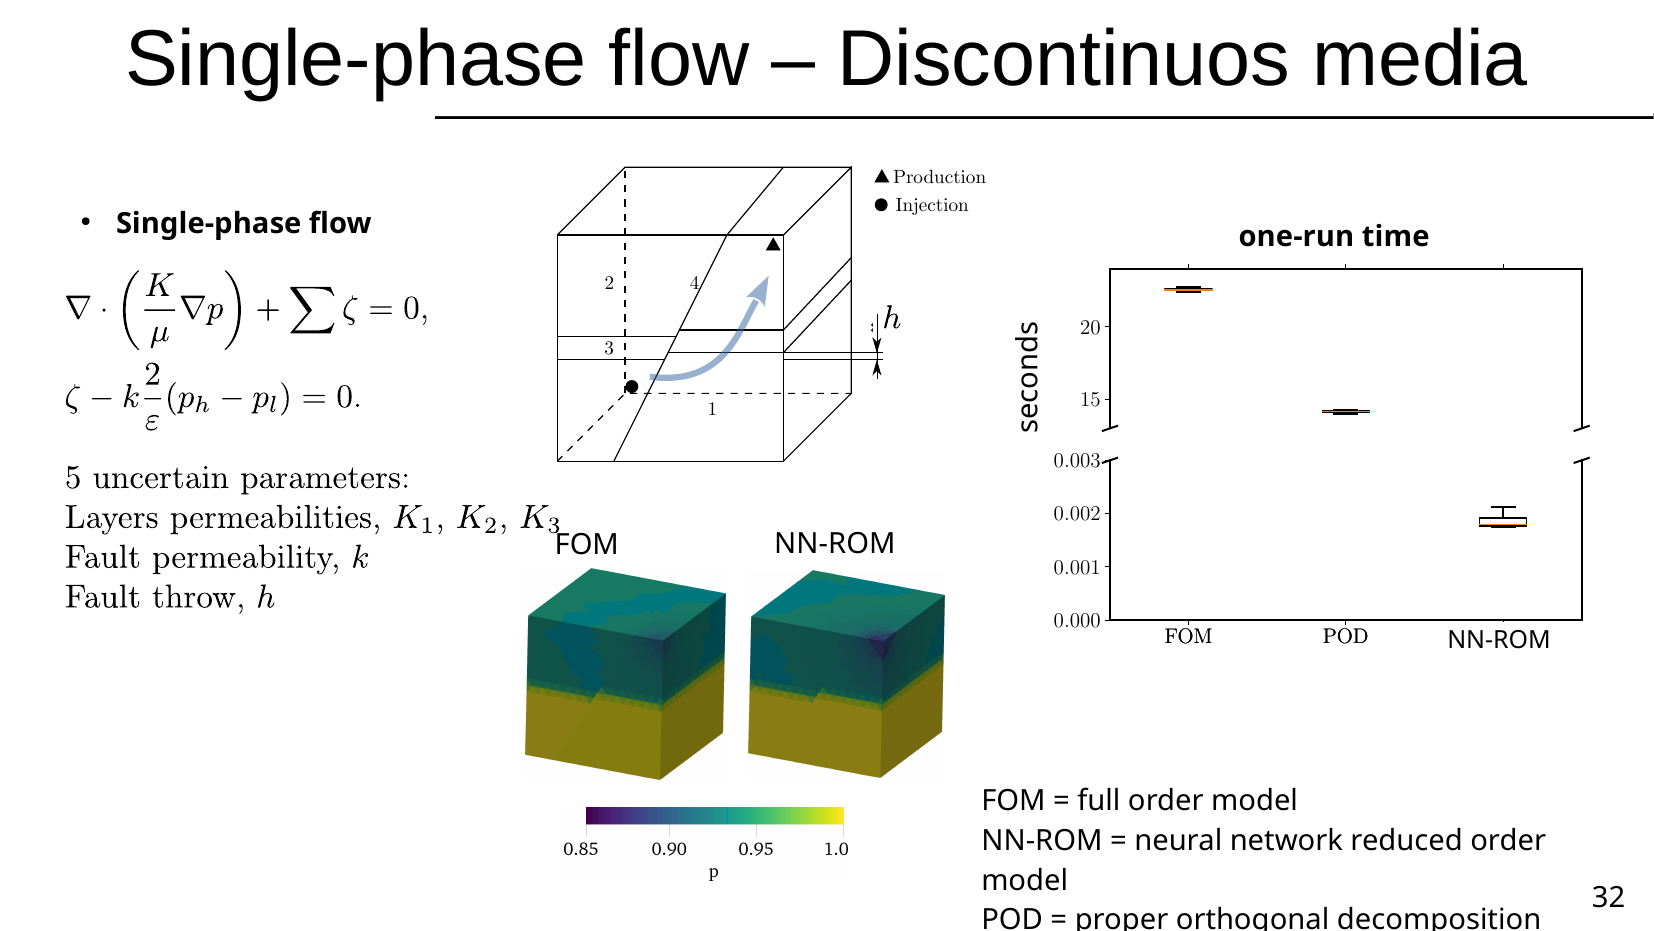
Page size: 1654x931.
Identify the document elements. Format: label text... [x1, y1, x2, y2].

picture [1034, 244, 1609, 668]
picture [556, 166, 986, 462]
text_box NN-ROM [759, 514, 947, 568]
title Single-phase flow – Discontinuos media [0, 0, 1654, 117]
picture [564, 807, 848, 881]
picture [65, 465, 726, 780]
picture [748, 570, 945, 778]
text_box one-run time [1223, 208, 1452, 266]
text_box seconds [998, 262, 1060, 449]
text_box FOM [539, 516, 659, 570]
text_box NN-ROM [1432, 614, 1580, 668]
text_box Single-phase flow [65, 194, 393, 269]
picture [65, 270, 427, 431]
text_box FOM = full order model NN-ROM = neural network reduced order model POD = proper orthogonal decomposition [966, 771, 1650, 931]
text_box [841, 292, 907, 385]
